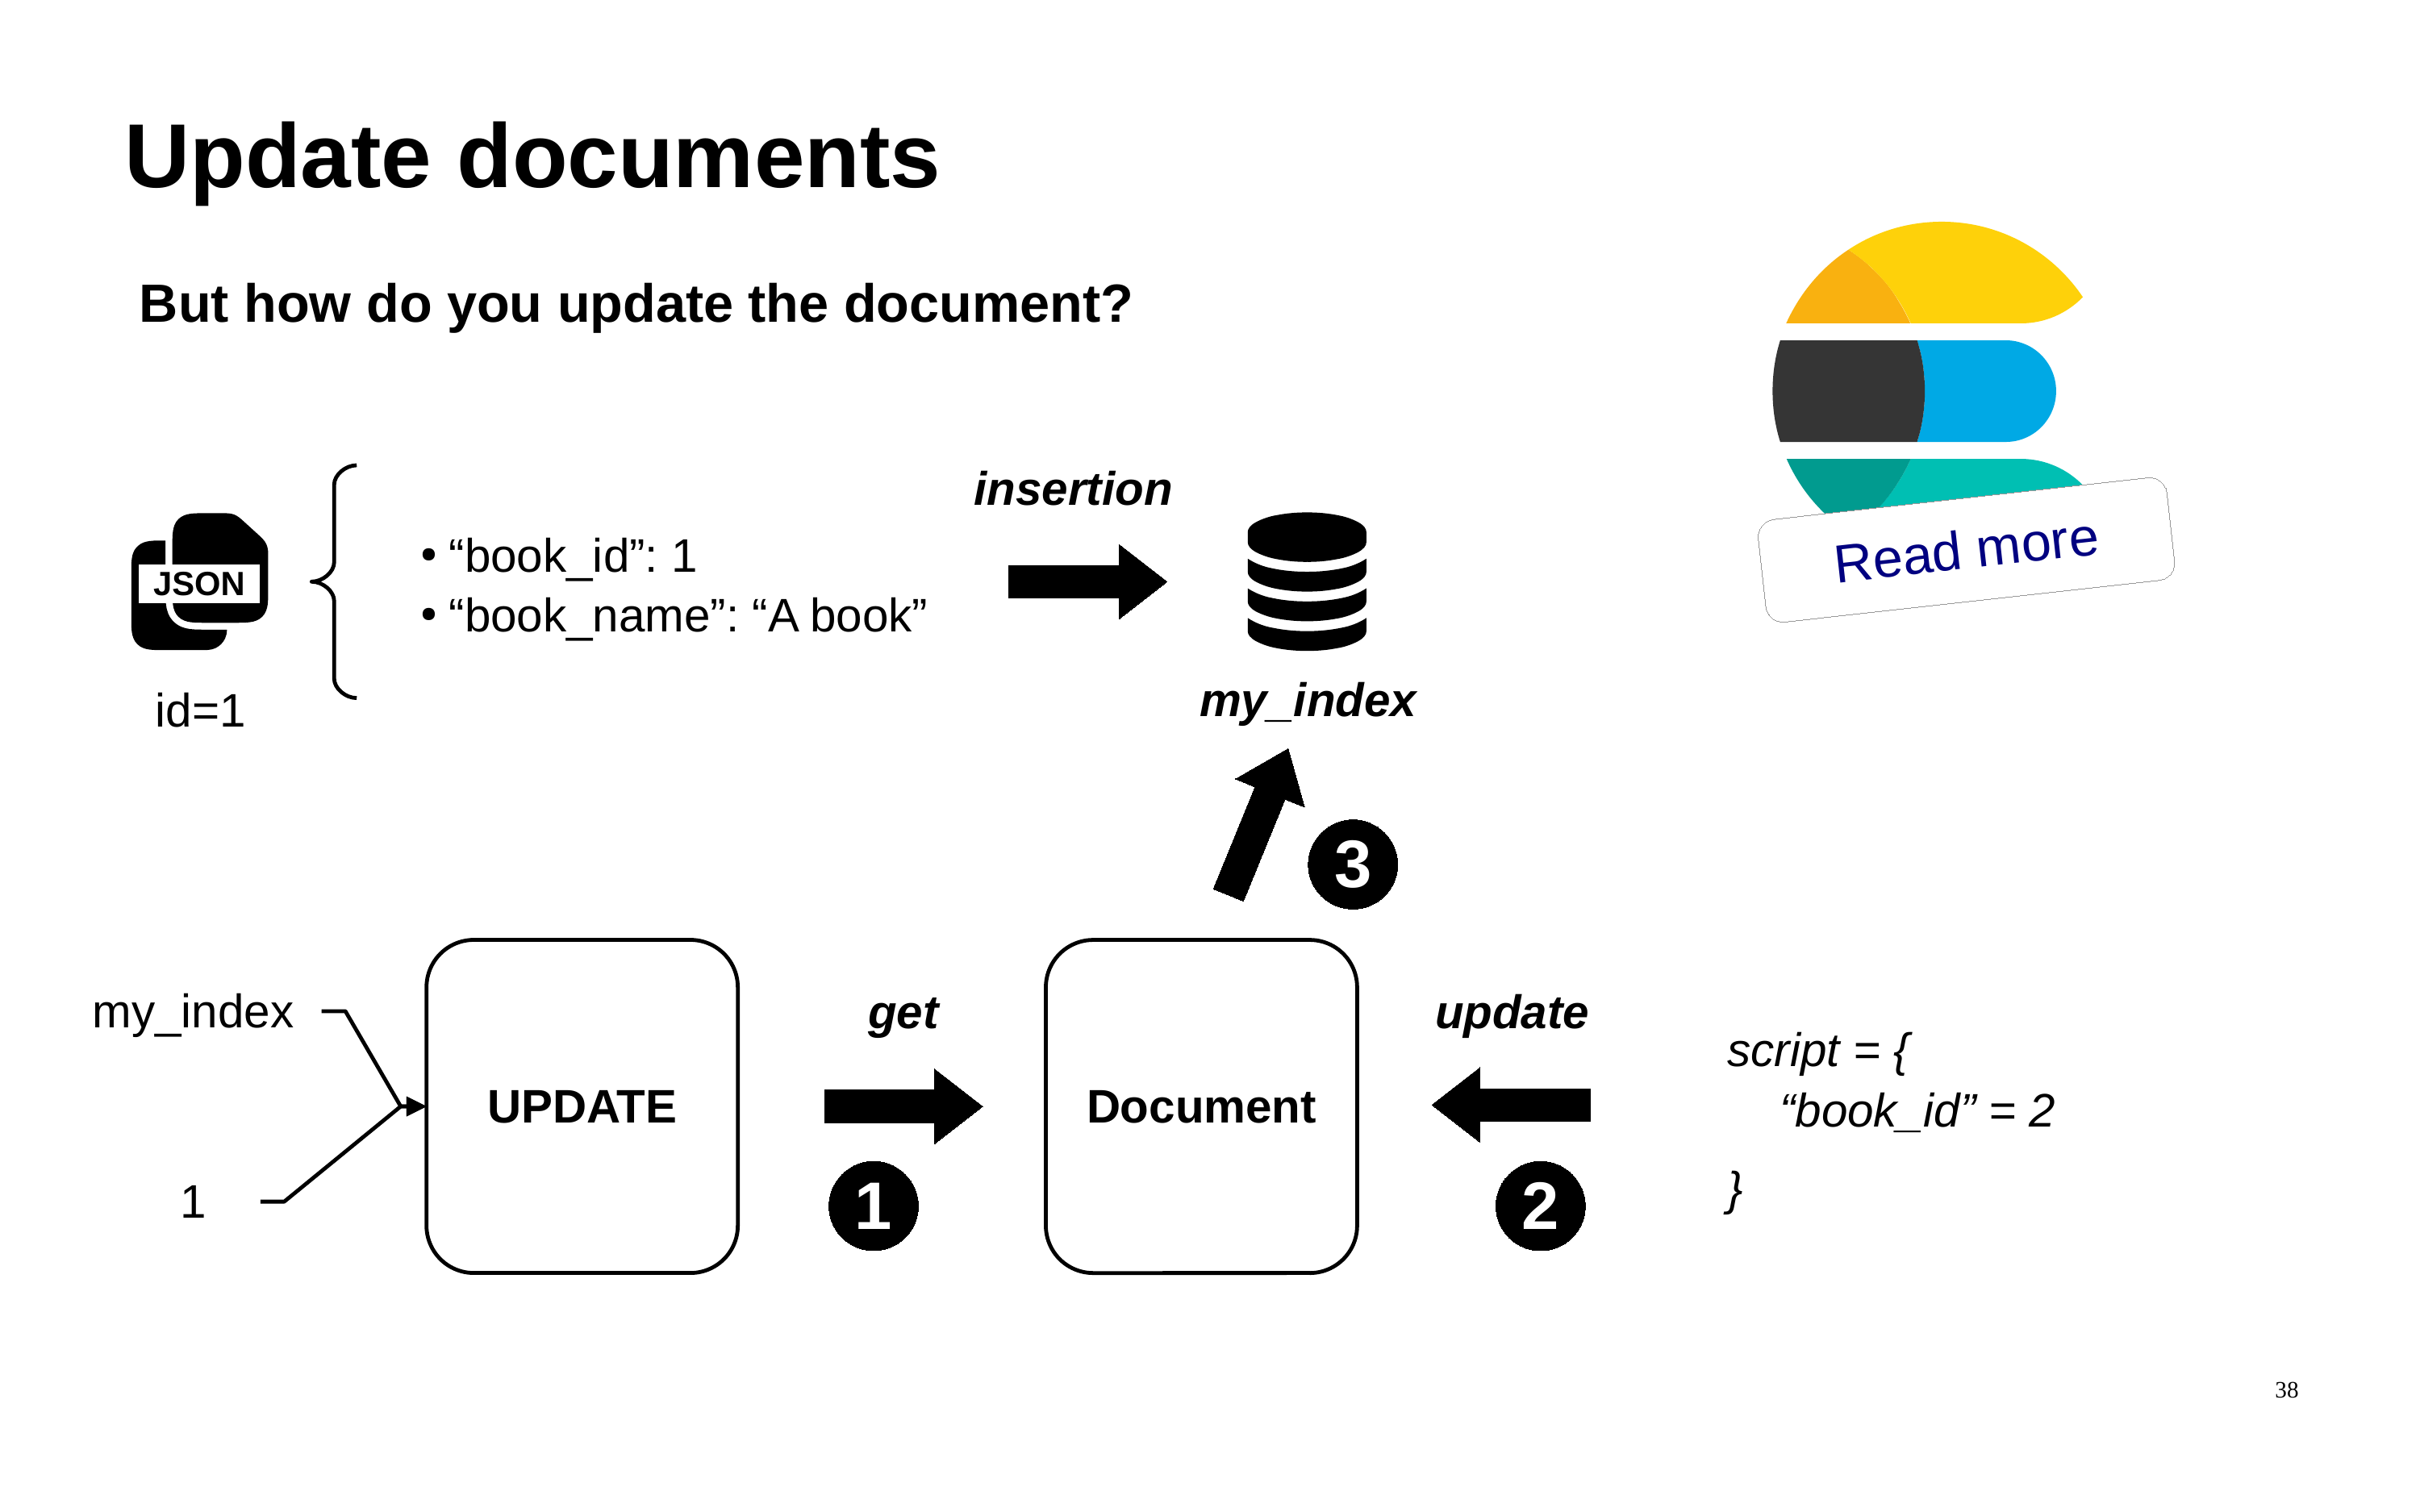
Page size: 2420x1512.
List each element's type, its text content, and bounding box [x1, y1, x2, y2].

text_box 2 [1496, 1161, 1586, 1251]
text_box JSON [139, 564, 260, 603]
text_box [1213, 748, 1305, 902]
text_box But how do you update the document? [112, 252, 1332, 355]
picture [1239, 512, 1378, 644]
text_box [824, 1068, 983, 1144]
text_box insertion [928, 432, 1219, 536]
text_box Update documents [112, 61, 1287, 251]
picture [117, 499, 282, 664]
text_box 1 [126, 1167, 261, 1237]
text_box Read more [1758, 477, 2175, 623]
text_box “book_id”: 1 “book_name”: “A book” [408, 515, 1027, 648]
text_box 1 [828, 1161, 919, 1251]
text_box 3 [1308, 819, 1398, 910]
text_box my_index [65, 978, 322, 1043]
text_box script = { “book_id” = 2 } [1715, 991, 2131, 1222]
text_box id=1 [133, 675, 268, 745]
text_box Document [1045, 939, 1358, 1273]
text_box [1432, 1067, 1591, 1143]
text_box update [1404, 956, 1621, 1060]
picture [1729, 200, 2129, 586]
text_box UPDATE [426, 939, 738, 1273]
text_box [1008, 544, 1167, 619]
text_box get [846, 956, 961, 1060]
text_box my_index [1163, 644, 1454, 748]
